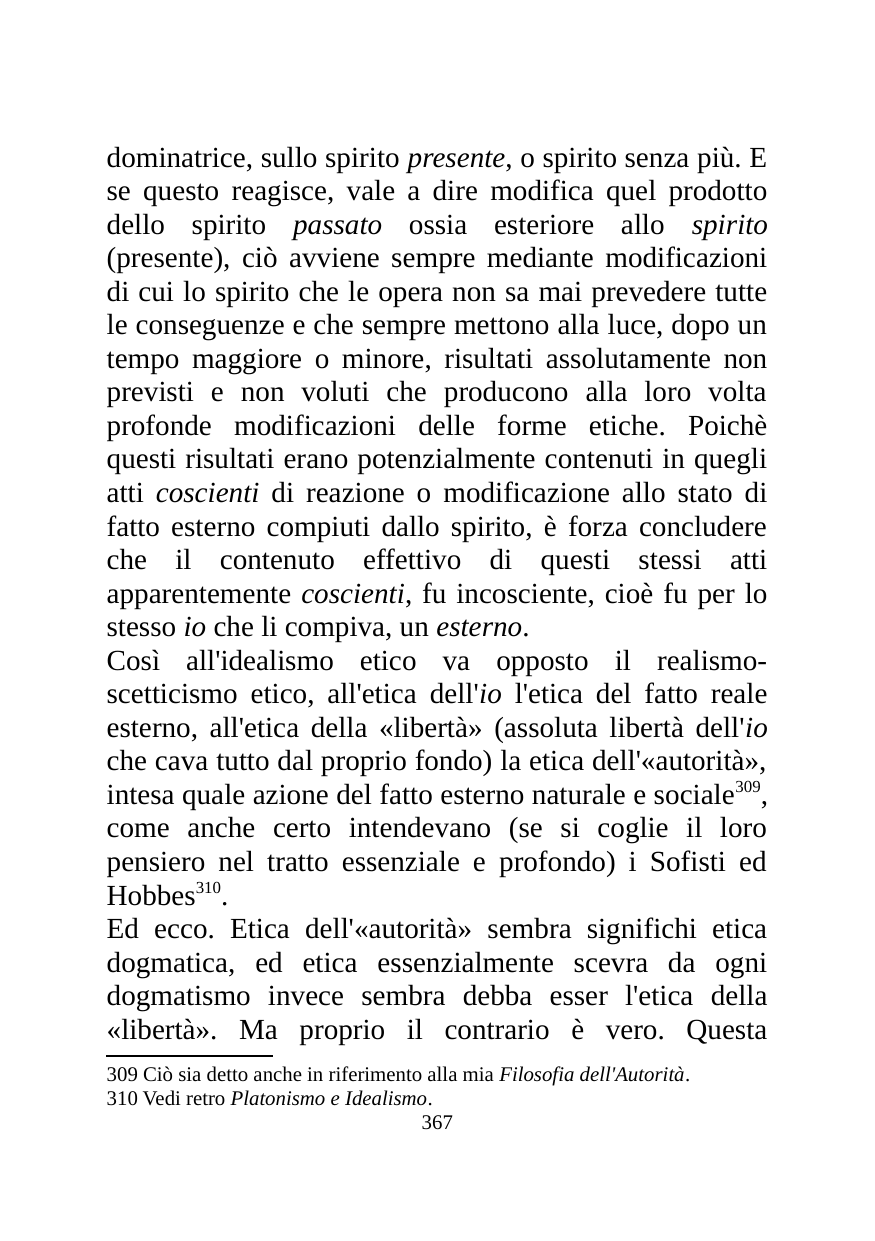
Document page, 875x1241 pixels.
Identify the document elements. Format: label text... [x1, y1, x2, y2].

text Vedi retro Platonismo e Idealismo. [106, 1086, 768, 1110]
text dominatrice, sullo spirito presente, o spirito senza più. E se questo reagisce, vale a dire modifica quel prodotto dello spirito passato ossia esteriore allo spirito (presente), ciò avviene sempre mediante modificazioni di cui lo spirito che le opera non sa mai prevedere tutte le conseguenze e che sempre mettono alla luce, dopo un tempo maggiore o minore, risultati assolutamente non previsti e non voluti che producono alla loro volta profonde modificazioni delle forme etiche. Poichè questi risultati erano potenzialmente contenuti in quegli atti coscienti di reazione o modificazione allo stato di fatto esterno compiuti dallo spirito, è forza concludere che il contenuto effettivo di questi stessi atti apparentemente coscienti, fu incosciente, cioè fu per lo stesso io che li compiva, un esterno. [106, 140, 768, 643]
text Così all'idealismo etico va opposto il realismo-scetticismo etico, all'etica dell'io l'etica del fatto reale esterno, all'etica della «libertà» (assoluta libertà dell'io che cava tutto dal proprio fondo) la etica dell'«autorità», intesa quale azione del fatto esterno naturale e sociale, come anche certo intendevano (se si coglie il loro pensiero nel tratto essenziale e profondo) i Sofisti ed Hobbes. [106, 643, 768, 911]
text Ciò sia detto anche in riferimento alla mia Filosofia dell'Autorità. [106, 1062, 768, 1086]
text Ed ecco. Etica dell'«autorità» sembra significhi etica dogmatica, ed etica essenzialmente scevra da ogni dogmatismo invece sembra debba esser l'etica della «libertà». Ma proprio il contrario è vero. Questa [106, 911, 768, 1045]
